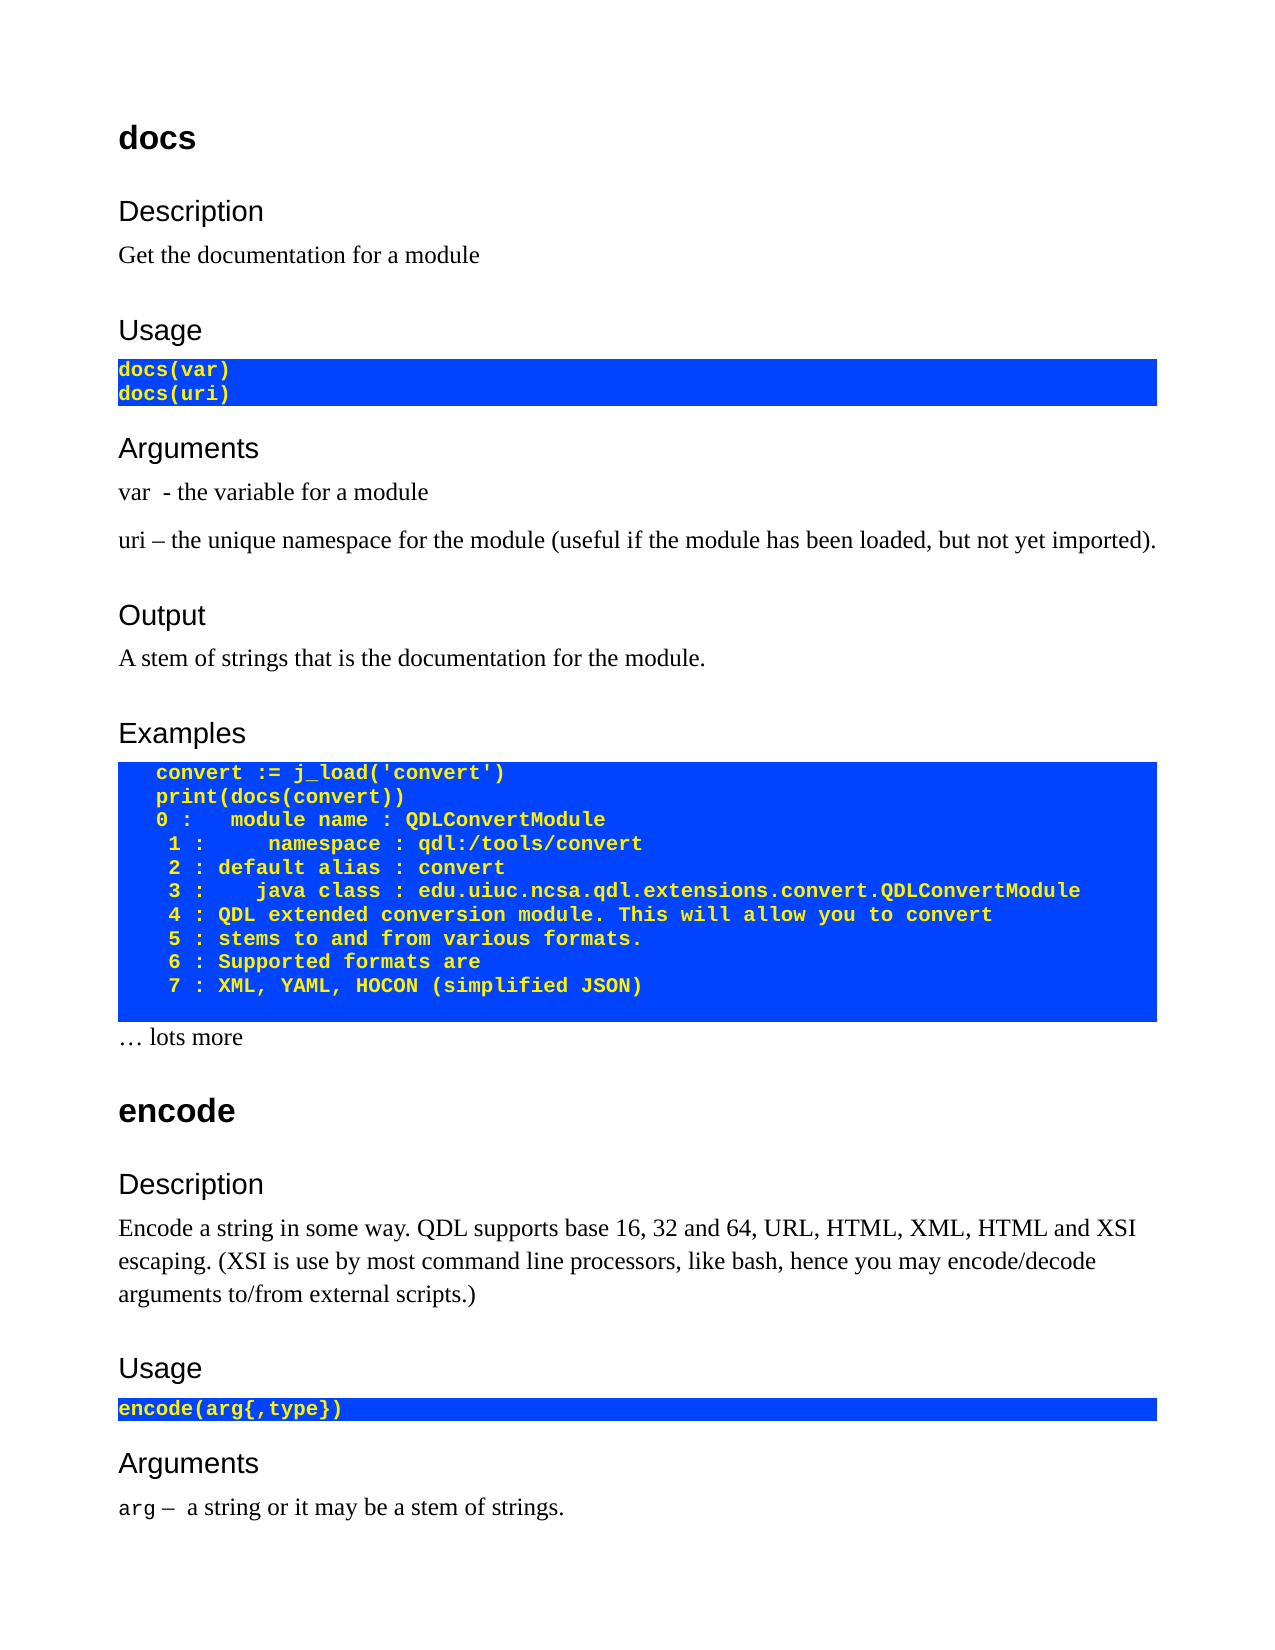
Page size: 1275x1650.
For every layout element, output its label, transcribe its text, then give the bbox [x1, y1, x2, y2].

text 2 : default alias : convert [118, 857, 1157, 880]
text Get the documentation for a module [118, 240, 1157, 269]
text docs(uri) [118, 383, 1157, 406]
text arg – a string or it may be a stem of strings. [118, 1492, 1157, 1522]
text Encode a string in some way. QDL supports base 16, 32 and 64, URL, HTML, XML, HTML and XSI escaping. (XSI is use by most command line processors, like bash, hence you may encode/decode arguments to/from external scripts.) [118, 1213, 1157, 1308]
text 4 : QDL extended conversion module. This will allow you to convert [118, 904, 1157, 928]
text 5 : stems to and from various formats. [118, 928, 1157, 951]
text 3 : java class : edu.uiuc.ncsa.qdl.extensions.convert.QDLConvertModule [118, 880, 1157, 904]
subtitle Usage [118, 1352, 1157, 1385]
text uri – the unique namespace for the module (useful if the module has been loaded, but not yet imported). [118, 525, 1157, 554]
subtitle encode [118, 1091, 1157, 1129]
subtitle Usage [118, 313, 1157, 346]
text docs(var) [118, 359, 1157, 383]
text A stem of strings that is the documentation for the module. [118, 643, 1157, 672]
text var - the variable for a module [118, 477, 1157, 506]
text … lots more [118, 1022, 1157, 1051]
text convert := j_load('convert') print(docs(convert)) 0 : module name : QDLConvertModule [118, 762, 1157, 833]
subtitle Arguments [118, 1446, 1157, 1480]
subtitle Output [118, 597, 1157, 631]
text 7 : XML, YAML, HOCON (simplified JSON) [118, 975, 1157, 1022]
subtitle Description [118, 194, 1157, 228]
subtitle Description [118, 1167, 1157, 1200]
text 6 : Supported formats are [118, 951, 1157, 975]
text encode(arg{,type}) [118, 1398, 1157, 1421]
subtitle Examples [118, 716, 1157, 750]
subtitle Arguments [118, 431, 1157, 465]
subtitle docs [118, 118, 1157, 157]
text 1 : namespace : qdl:/tools/convert [118, 833, 1157, 857]
